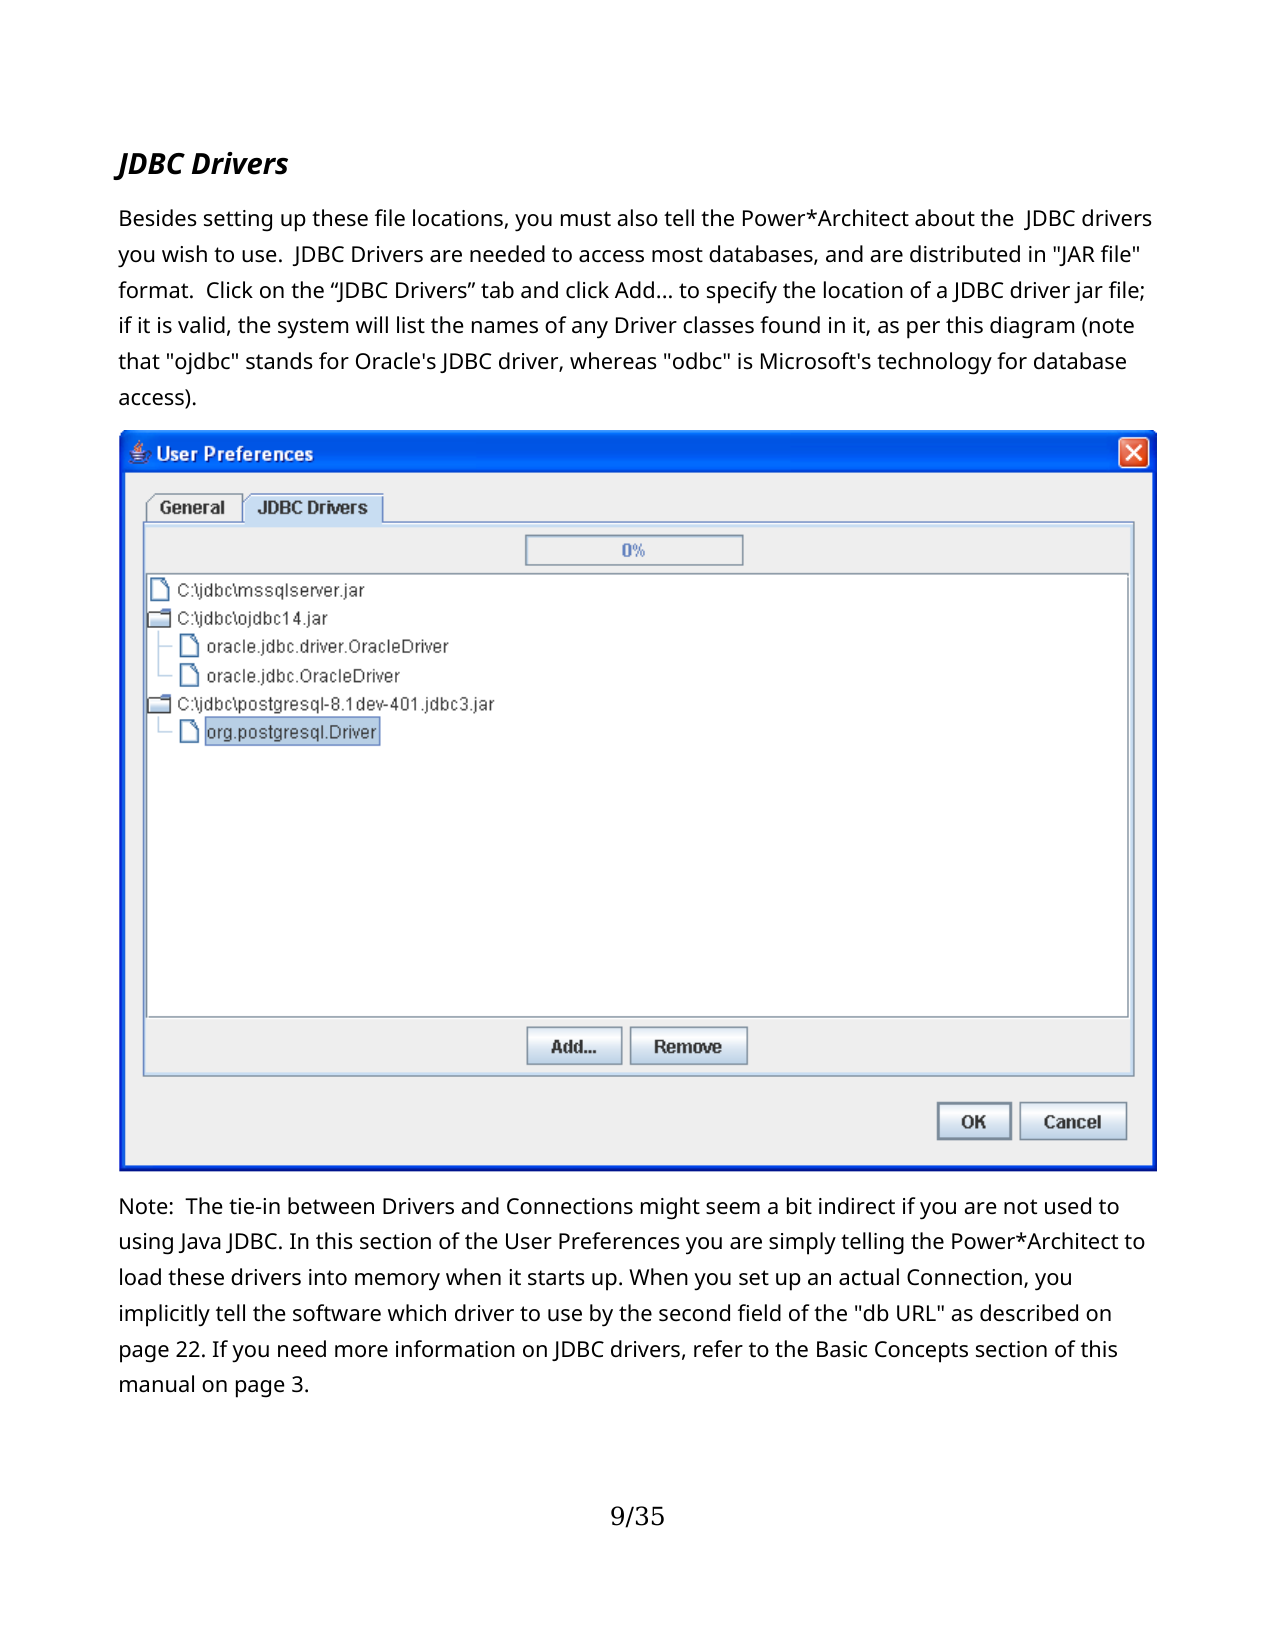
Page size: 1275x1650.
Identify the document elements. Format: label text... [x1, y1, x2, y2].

text Note: The tie-in between Drivers and Connections might seem a bit indirect if you are not used to using Java JDBC. In this section of the User Preferences you are simply telling the Power*Architect to load these drivers into memory when it starts up. When you set up an actual Connection, you implicitly tell the software which driver to use by the second field of the "db URL" as described on page 21. If you need more information on JDBC drivers, refer to the Basic Concepts section of this manual on page 3. [118, 1191, 1157, 1399]
subtitle JDBC Drivers [118, 143, 1157, 183]
picture [118, 430, 1157, 1173]
text Besides setting up these file locations, you must also tell the Power*Architect about the JDBC drivers you wish to use. JDBC Drivers are needed to access most databases, and are distributed in "JAR file" format. Click on the “JDBC Drivers” tab and click Add... to specify the location of a JDBC driver jar file; if it is valid, the system will list the names of any Driver classes found in it, as per this diagram (note that "ojdbc" stands for Oracle's JDBC driver, whereas "odbc" is Microsoft's technology for database access). [118, 203, 1157, 412]
